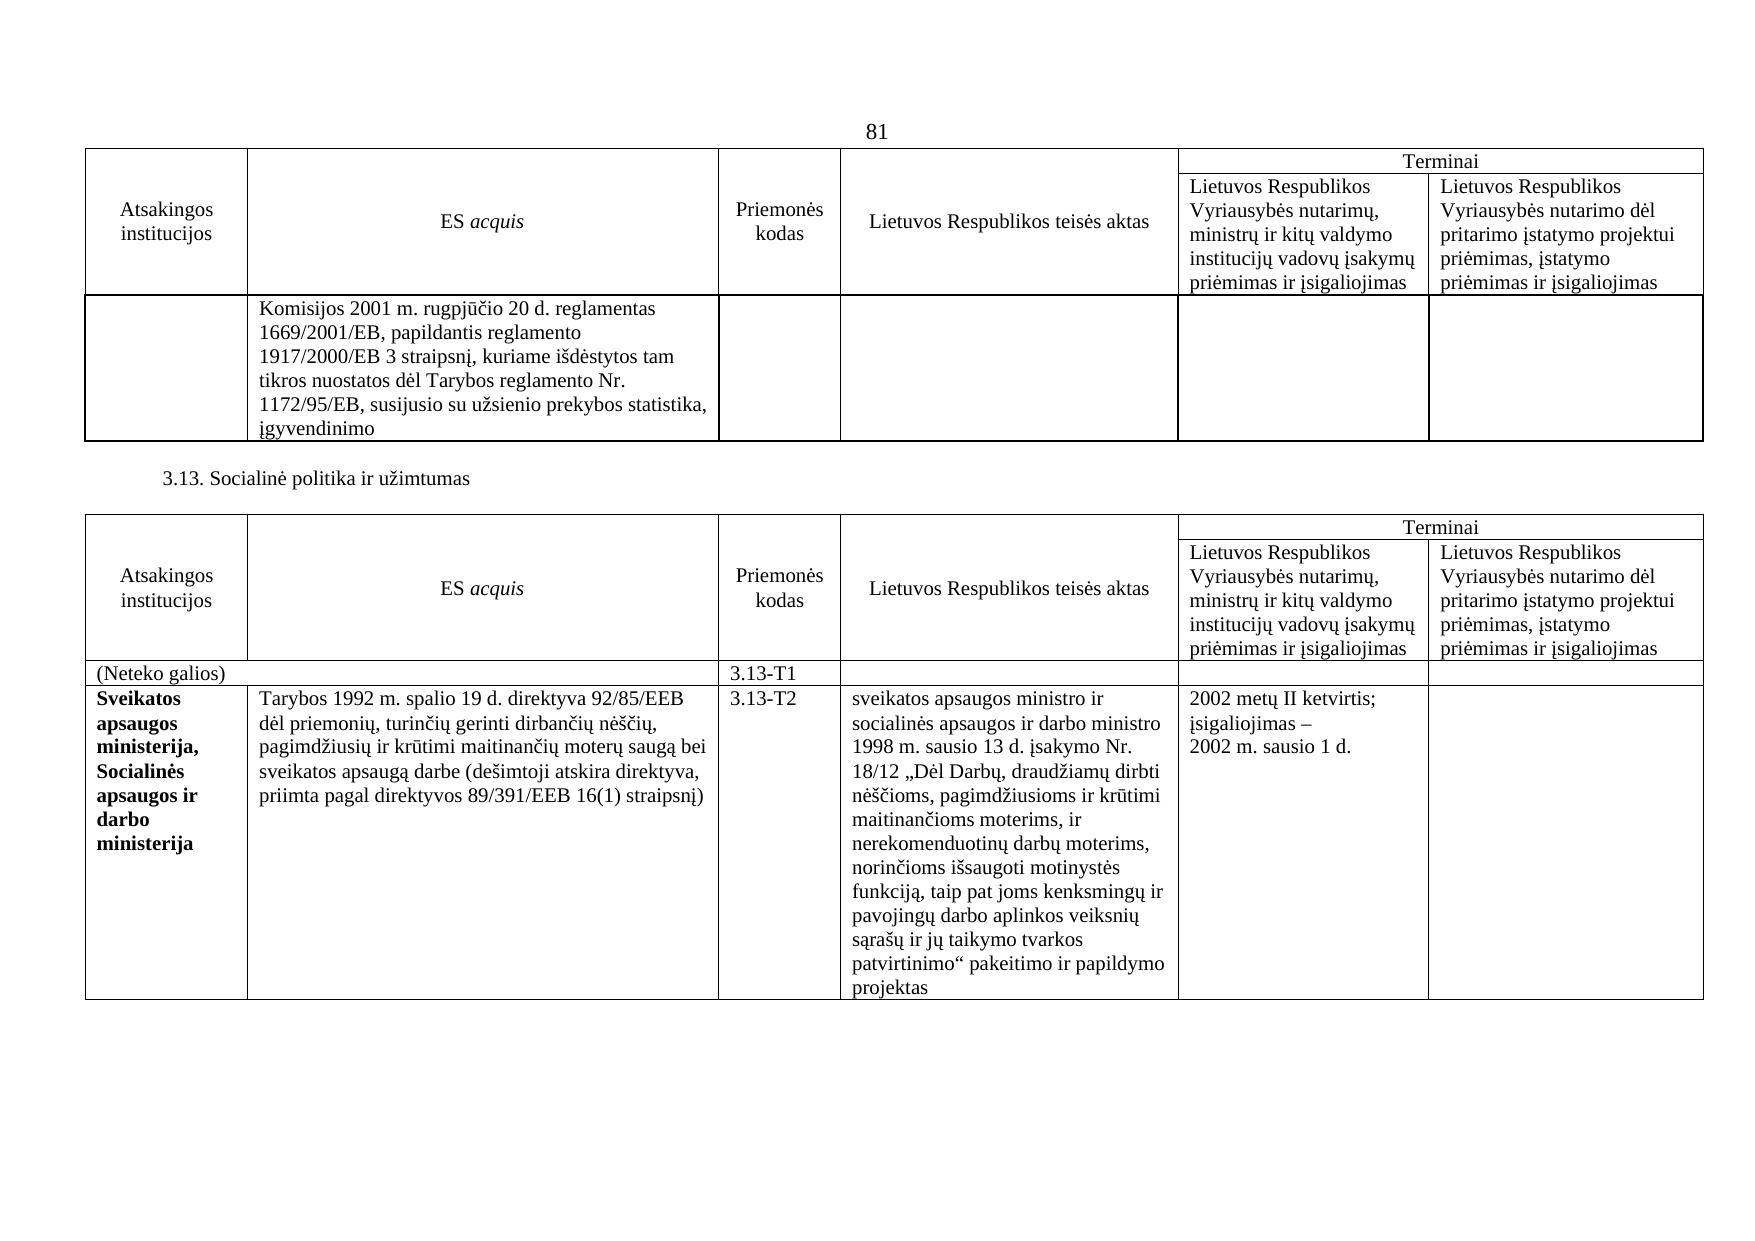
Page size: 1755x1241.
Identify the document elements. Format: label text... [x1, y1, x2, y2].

table_header Terminai [1179, 149, 1703, 173]
table_header ES acquis [248, 515, 718, 660]
table_cell 3.13-T2 [719, 686, 840, 999]
table_cell Tarybos 1992 m. spalio 19 d. direktyva 92/85/EEB dėl priemonių, turinčių gerinti dirbančių nėščių, pagimdžiusių ir krūtimi maitinančių moterų saugą bei sveikatos apsaugą darbe (dešimtoji atskira direktyva, priimta pagal direktyvos 89/391/EEB 16(1) straipsnį) [248, 686, 718, 999]
table_header Terminai [1179, 515, 1703, 539]
table_cell [1179, 296, 1428, 440]
table_cell [720, 296, 840, 440]
table_cell [1430, 296, 1702, 440]
table_cell [1429, 686, 1703, 999]
table_cell [1429, 661, 1703, 685]
table_cell Lietuvos Respublikos Vyriausybės nutarimo dėl pritarimo įstatymo projektui priėmimas, įstatymo priėmimas ir įsigaliojimas [1429, 174, 1703, 294]
table_header Lietuvos Respublikos teisės aktas [841, 149, 1178, 294]
table_header Lietuvos Respublikos teisės aktas [841, 515, 1178, 660]
table_header ES acquis [248, 149, 718, 294]
table_cell [86, 296, 247, 440]
table_cell sveikatos apsaugos ministro ir socialinės apsaugos ir darbo ministro 1998 m. sausio 13 d. įsakymo Nr. 18/12 „Dėl Darbų, draudžiamų dirbti nėščioms, pagimdžiusioms ir krūtimi maitinančioms moterims, ir nerekomenduotinų darbų moterims, norinčioms išsaugoti motinystės funkciją, taip pat joms kenksmingų ir pavojingų darbo aplinkos veiksnių sąrašų ir jų taikymo tvarkos patvirtinimo“ pakeitimo ir papildymo projektas [841, 686, 1178, 999]
table_cell Lietuvos Respublikos Vyriausybės nutarimų, ministrų ir kitų valdymo institucijų vadovų įsakymų priėmimas ir įsigaliojimas [1179, 174, 1428, 294]
table_header Atsakingos institucijos [86, 149, 247, 294]
table_cell [1179, 661, 1428, 685]
table_cell [841, 661, 1178, 685]
table_header Priemonės kodas [719, 149, 840, 294]
table_header Atsakingos institucijos [86, 515, 247, 660]
table_cell Lietuvos Respublikos Vyriausybės nutarimo dėl pritarimo įstatymo projektui priėmimas, įstatymo priėmimas ir įsigaliojimas [1429, 540, 1703, 660]
table_cell 2002 metų II ketvirtis; įsigaliojimas – 2002 m. sausio 1 d. [1179, 686, 1428, 999]
table_cell Sveikatos apsaugos ministerija, Socialinės apsaugos ir darbo ministerija [86, 686, 247, 999]
subtitle 3.13. Socialinė politika ir užimtumas [89, 466, 1666, 490]
table_cell Komisijos 2001 m. rugpjūčio 20 d. reglamentas 1669/2001/EB, papildantis reglamento 1917/2000/EB 3 straipsnį, kuriame išdėstytos tam tikros nuostatos dėl Tarybos reglamento Nr. 1172/95/EB, susijusio su užsienio prekybos statistika, įgyvendinimo [248, 296, 718, 440]
table_cell [841, 296, 1177, 440]
table_header Priemonės kodas [719, 515, 840, 660]
table_cell (Neteko galios) [86, 661, 718, 685]
table_cell 3.13-T1 [719, 661, 840, 685]
table_cell Lietuvos Respublikos Vyriausybės nutarimų, ministrų ir kitų valdymo institucijų vadovų įsakymų priėmimas ir įsigaliojimas [1179, 540, 1428, 660]
